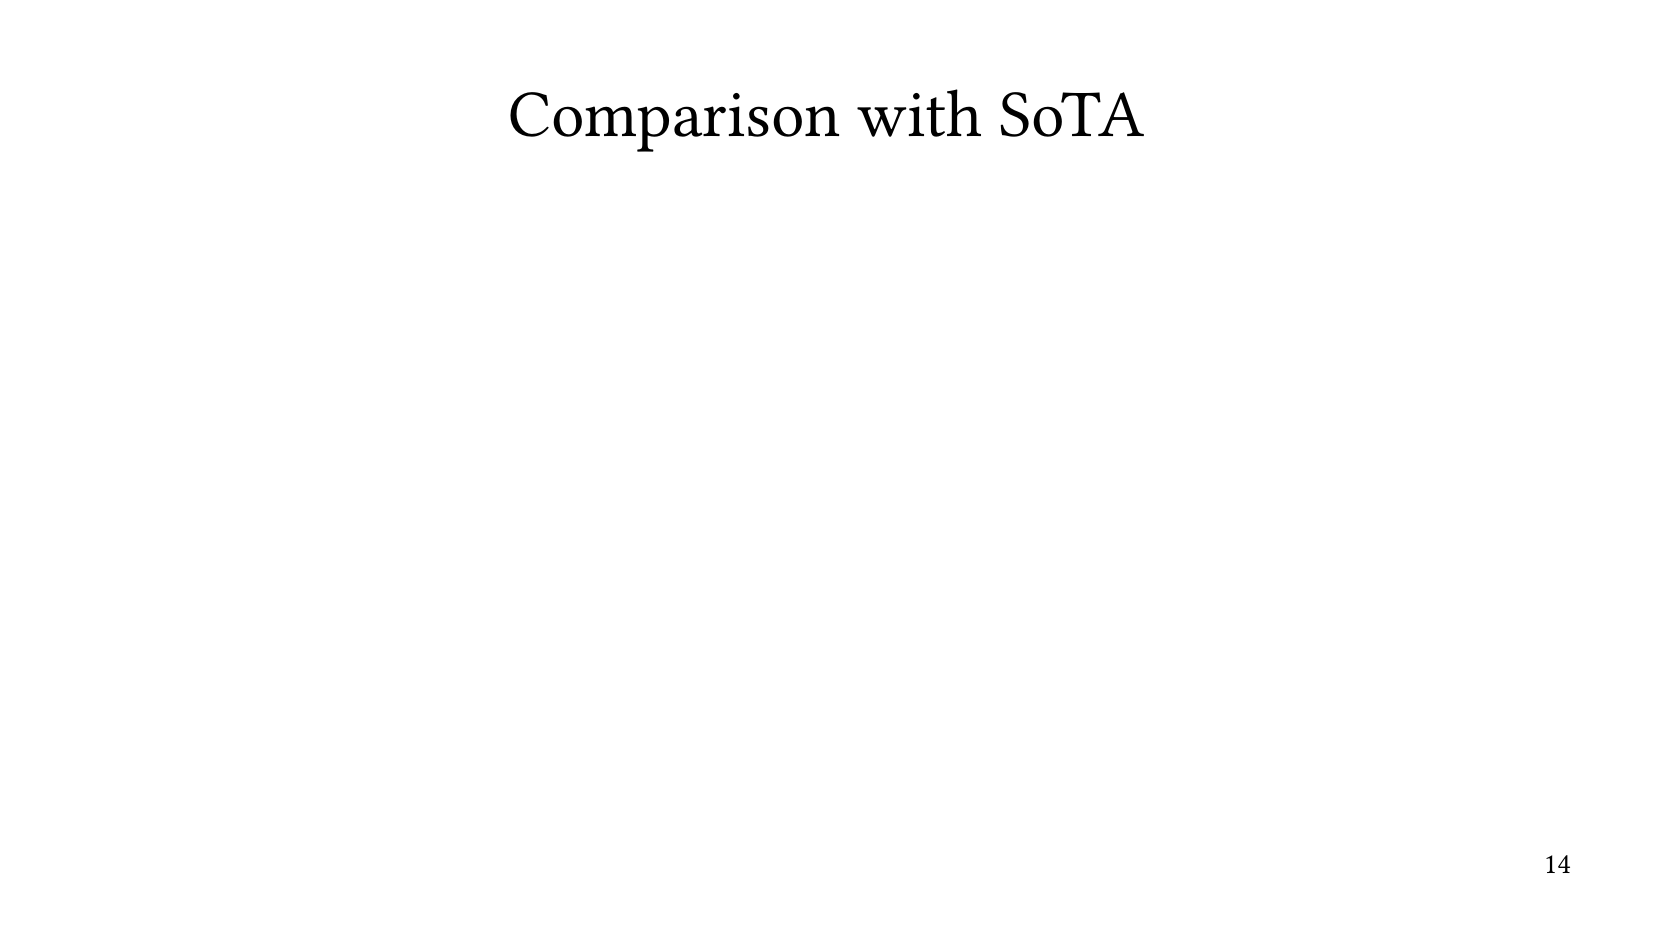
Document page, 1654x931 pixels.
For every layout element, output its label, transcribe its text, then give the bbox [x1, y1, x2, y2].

title Comparison with SoTA [82, 37, 1571, 193]
